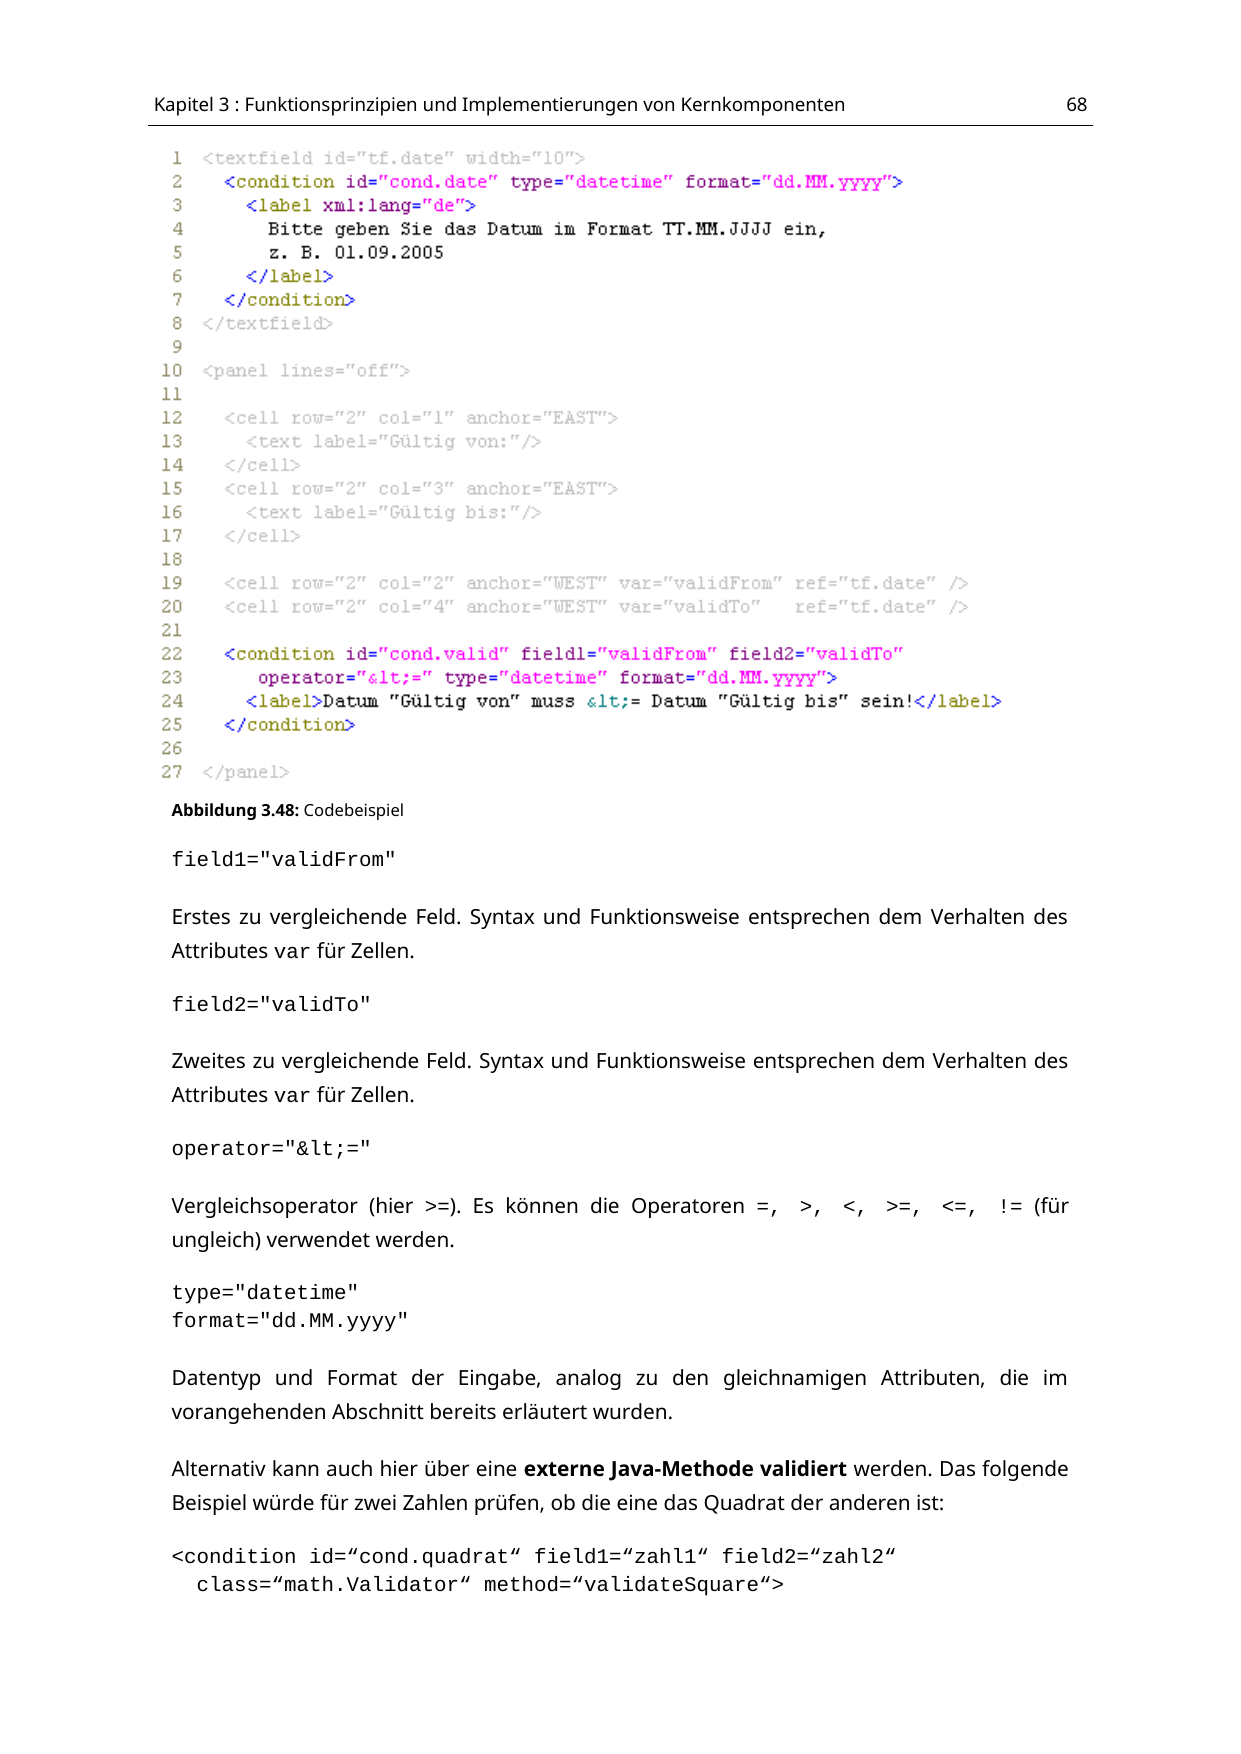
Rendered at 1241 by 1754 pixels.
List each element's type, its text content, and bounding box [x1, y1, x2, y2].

text operator="&lt;=" [171, 1138, 1069, 1162]
text Alternativ kann auch hier über eine externe Java-Methode validiert werden. Das folgende Beispiel würde für zwei Zahlen prüfen, ob die eine das Quadrat der anderen ist: [171, 1454, 1069, 1517]
text Zweites zu vergleichende Feld. Syntax und Funktionsweise entsprechen dem Verhalten des Attributes var für Zellen. [171, 1047, 1069, 1109]
text type="datetime" format="dd.MM.yyyy" [171, 1282, 1069, 1334]
text Erstes zu vergleichende Feld. Syntax und Funktionsweise entsprechen dem Verhalten des Attributes var für Zellen. [171, 902, 1069, 965]
text Datentyp und Format der Eingabe, analog zu den gleichnamigen Attributen, die im vorangehenden Abschnitt bereits erläutert wurden. [171, 1363, 1069, 1425]
text Abbildung 3.48: Codebeispiel [171, 782, 996, 821]
text field2="validTo" [171, 994, 1069, 1017]
text <condition id=“cond.quadrat“ field1=“zahl1“ field2=“zahl2“ class=“math.Validator“ method=“validateSquare“> [171, 1546, 1069, 1598]
text field1="validFrom" [171, 148, 1069, 873]
text Vergleichsoperator (hier >=). Es können die Operatoren =, >, <, >=, <=, != (für ungleich) verwendet werden. [171, 1191, 1069, 1253]
